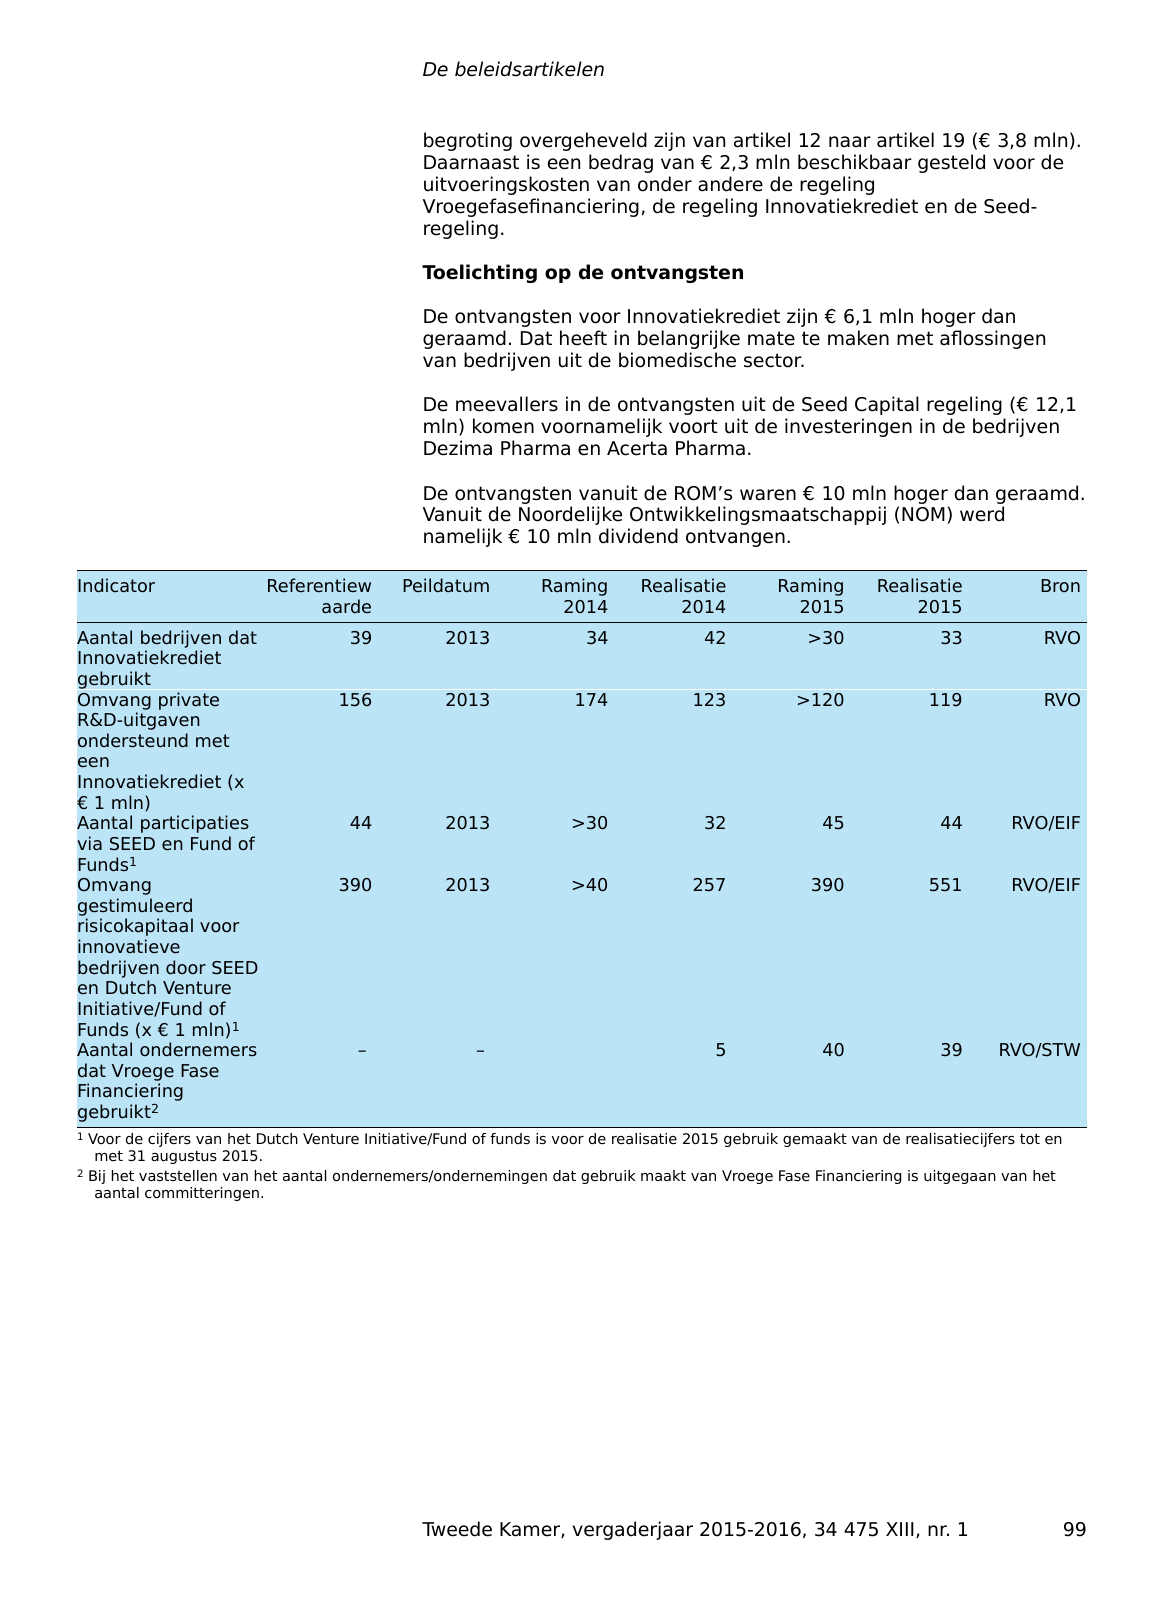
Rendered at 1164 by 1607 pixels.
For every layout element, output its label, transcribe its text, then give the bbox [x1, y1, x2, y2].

table_header Peildatum [378, 571, 496, 622]
table_header Realisatie 2015 [850, 571, 968, 622]
table_cell 40 [732, 1040, 850, 1127]
table_cell 2013 [378, 813, 496, 875]
table_cell 44 [260, 813, 378, 875]
text De ontvangsten vanuit de ROM’s waren € 10 mln hoger dan geraamd. Vanuit de Noordelijke Ontwikkelingsmaatschappij (NOM) werd namelijk € 10 mln dividend ontvangen. [422, 482, 1087, 548]
table_cell 156 [260, 690, 378, 813]
table_cell Aantal bedrijven dat Innovatiekrediet gebruikt [77, 623, 260, 689]
table_cell 257 [614, 875, 732, 1040]
table_header Realisatie 2014 [614, 571, 732, 622]
table_cell Omvang gestimuleerd risicokapitaal voor innovatieve bedrijven door SEED en Dutch Venture Initiative/Fund of Funds (x € 1 mln)1 [77, 875, 260, 1040]
table_header Indicator [77, 571, 260, 622]
table_cell 123 [614, 690, 732, 813]
table_cell [496, 1040, 614, 1127]
table_cell – [378, 1040, 496, 1127]
table_cell 1 Voor de cijfers van het Dutch Venture Initiative/Fund of funds is voor de realisatie 2015 gebruik gemaakt van de realisatiecijfers tot en met 31 augustus 2015. 2 Bij het vaststellen van het aantal ondernemers/ondernemingen dat gebruik maakt van Vroege Fase Financiering is uitgegaan van het aantal committeringen. [77, 1128, 1087, 1202]
table_cell 119 [850, 690, 968, 813]
table_cell 39 [260, 623, 378, 689]
table_cell 2013 [378, 875, 496, 1040]
table_header Raming 2015 [732, 571, 850, 622]
table_cell 32 [614, 813, 732, 875]
table_cell Aantal ondernemers dat Vroege Fase Financiering gebruikt2 [77, 1040, 260, 1127]
table_cell 5 [614, 1040, 732, 1127]
table_header Bron [969, 571, 1087, 622]
text begroting overgeheveld zijn van artikel 12 naar artikel 19 (€ 3,8 mln). Daarnaast is een bedrag van € 2,3 mln beschikbaar gesteld voor de uitvoeringskosten van onder andere de regeling Vroegefasefinanciering, de regeling Innovatiekrediet en de Seed-regeling. [422, 130, 1087, 240]
table_cell 33 [850, 623, 968, 689]
table_cell RVO/STW [969, 1040, 1087, 1127]
table_cell RVO/EIF [969, 875, 1087, 1040]
table_cell 390 [732, 875, 850, 1040]
table_cell – [260, 1040, 378, 1127]
table_cell Omvang private R&D-uitgaven ondersteund met een Innovatiekrediet (x € 1 mln) [77, 690, 260, 813]
table_cell 2013 [378, 623, 496, 689]
table_cell RVO [969, 690, 1087, 813]
table_cell 2013 [378, 690, 496, 813]
table_cell 39 [850, 1040, 968, 1127]
table_cell 551 [850, 875, 968, 1040]
subtitle Toelichting op de ontvangsten [422, 262, 1087, 284]
table_cell 44 [850, 813, 968, 875]
table_cell RVO [969, 623, 1087, 689]
table_cell >120 [732, 690, 850, 813]
table_header Referentiewaarde [260, 571, 378, 622]
table_cell 390 [260, 875, 378, 1040]
text De meevallers in de ontvangsten uit de Seed Capital regeling (€ 12,1 mln) komen voornamelijk voort uit de investeringen in de bedrijven Dezima Pharma en Acerta Pharma. [422, 394, 1087, 460]
table_cell 42 [614, 623, 732, 689]
table_header Raming 2014 [496, 571, 614, 622]
table_cell RVO/EIF [969, 813, 1087, 875]
table_cell >30 [496, 813, 614, 875]
table_cell Aantal participaties via SEED en Fund of Funds1 [77, 813, 260, 875]
table_cell >40 [496, 875, 614, 1040]
table_cell 34 [496, 623, 614, 689]
table_cell >30 [732, 623, 850, 689]
text De ontvangsten voor Innovatiekrediet zijn € 6,1 mln hoger dan geraamd. Dat heeft in belangrijke mate te maken met aflossingen van bedrijven uit de biomedische sector. [422, 306, 1087, 372]
table_cell 45 [732, 813, 850, 875]
table_cell 174 [496, 690, 614, 813]
